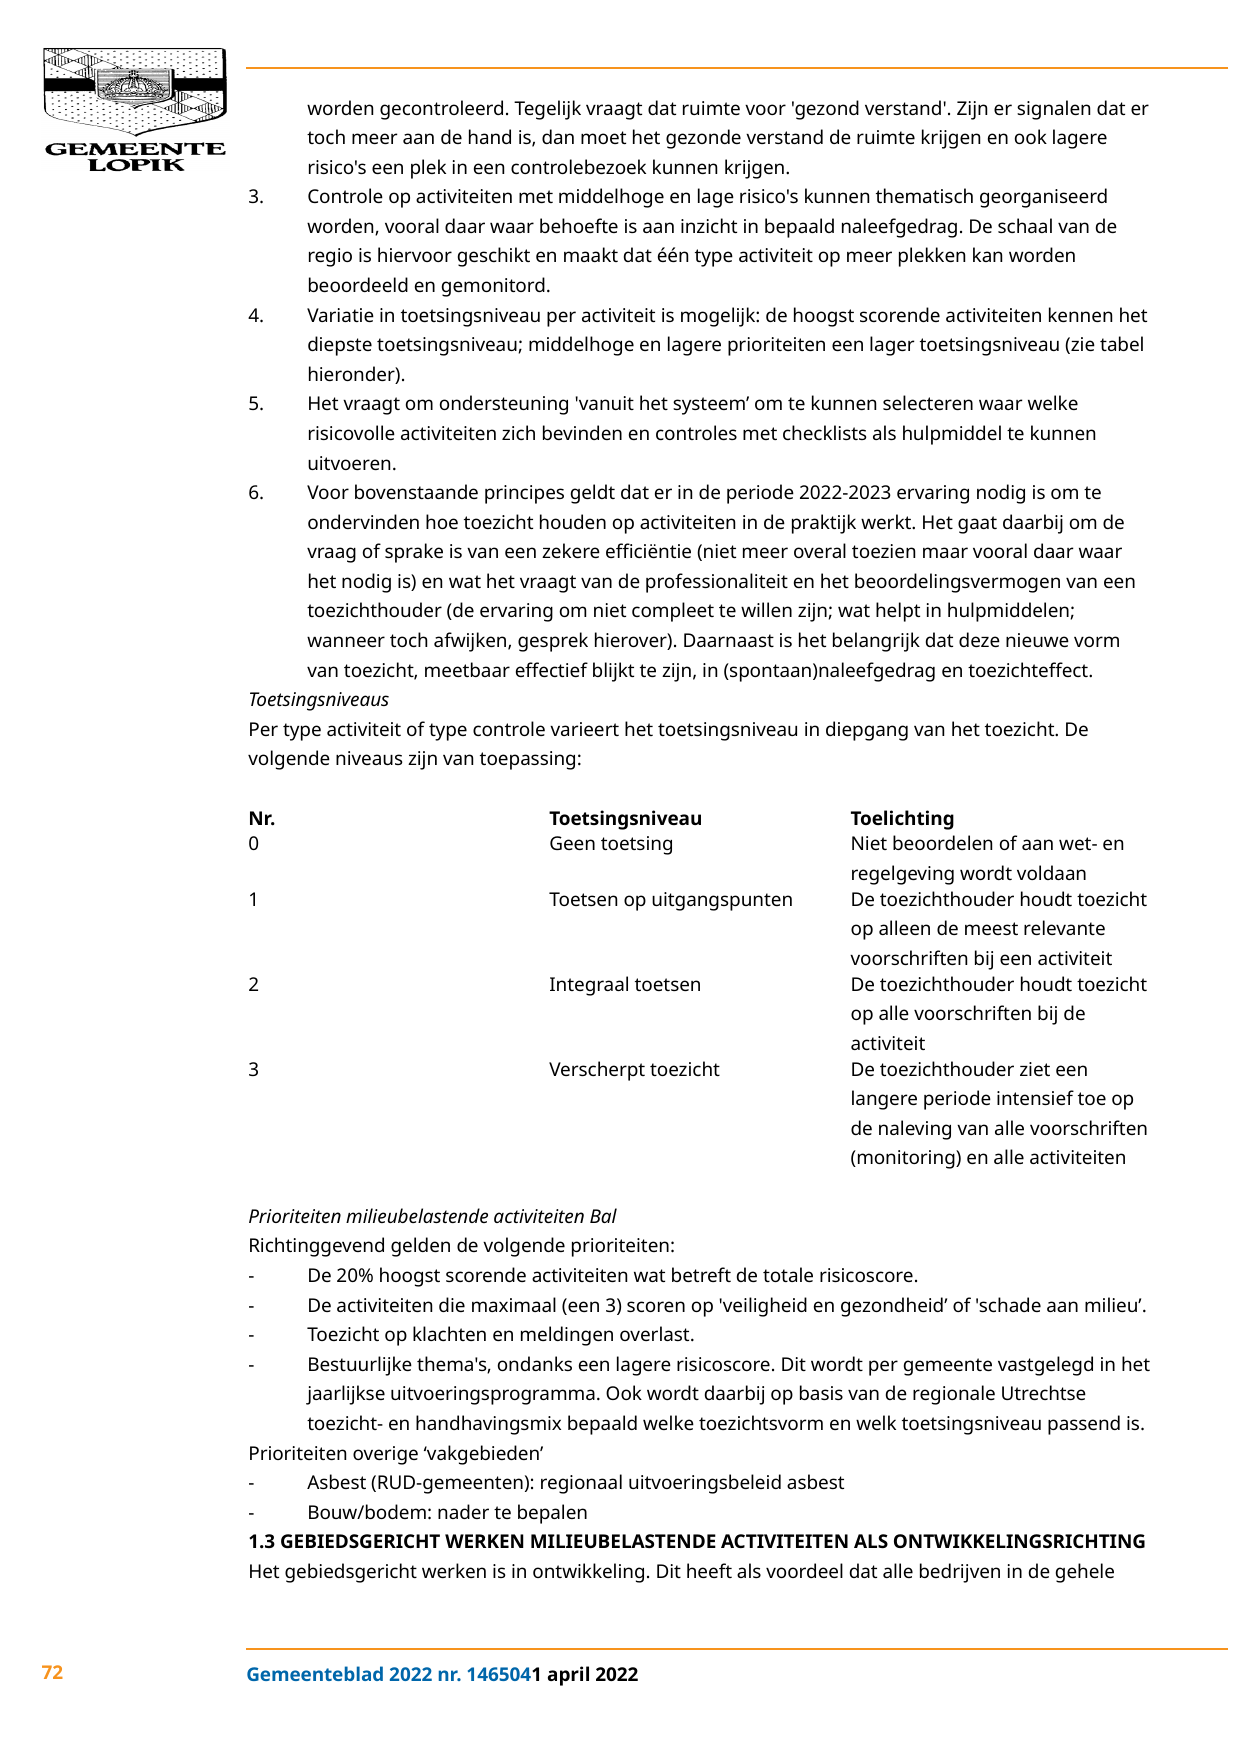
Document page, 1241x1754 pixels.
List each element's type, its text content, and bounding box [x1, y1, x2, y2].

list Het vraagt om ondersteuning 'vanuit het systeem’ om te kunnen selecteren waar welke risicovolle activiteiten zich bevinden en controles met checklists als hulpmiddel te kunnen uitvoeren. [248, 391, 1152, 476]
list Bouw/bodem: nader te bepalen [248, 1499, 1152, 1524]
text Prioriteiten overige ‘vakgebieden’ [248, 1440, 1152, 1465]
text 1.3 GEBIEDSGERICHT WERKEN MILIEUBELASTENDE ACTIVITEITEN ALS ONTWIKKELINGSRICHTING [248, 1528, 1152, 1554]
table_cell 2 [248, 971, 549, 1056]
table_header Toetsingsniveau [549, 805, 850, 831]
table_cell Niet beoordelen of aan wet- en regelgeving wordt voldaan [850, 831, 1152, 886]
list Voor bovenstaande principes geldt dat er in de periode 2022-2023 ervaring nodig is om te ondervinden hoe toezicht houden op activiteiten in de praktijk werkt. Het gaat daarbij om de vraag of sprake is van een zekere efficiëntie (niet meer overal toezien maar vooral daar waar het nodig is) en wat het vraagt van de professionaliteit en het beoordelingsvermogen van een toezichthouder (de ervaring om niet compleet te willen zijn; wat helpt in hulpmiddelen; wanneer toch afwijken, gesprek hierover). Daarnaast is het belangrijk dat deze nieuwe vorm van toezicht, meetbaar effectief blijkt te zijn, in (spontaan)naleefgedrag en toezichteffect. [248, 479, 1152, 683]
list De activiteiten die maximaal (een 3) scoren op 'veiligheid en gezondheid’ of 'schade aan milieu’. [248, 1292, 1152, 1317]
table_header Nr. [248, 805, 549, 831]
table_cell 0 [248, 831, 549, 886]
list Toezicht op klachten en meldingen overlast. [248, 1321, 1152, 1347]
text Het gebiedsgericht werken is in ontwikkeling. Dit heeft als voordeel dat alle bedrijven in de gehele [248, 1558, 1152, 1584]
table_cell Verscherpt toezicht [549, 1056, 850, 1170]
text Prioriteiten milieubelastende activiteiten Bal [248, 1203, 1152, 1229]
list Bestuurlijke thema's, ondanks een lagere risicoscore. Dit wordt per gemeente vastgelegd in het jaarlijkse uitvoeringsprogramma. Ook wordt daarbij op basis van de regionale Utrechtse toezicht- en handhavingsmix bepaald welke toezichtsvorm en welk toetsingsniveau passend is. [248, 1351, 1152, 1436]
table_cell De toezichthouder ziet een langere periode intensief toe op de naleving van alle voorschriften (monitoring) en alle activiteiten [850, 1056, 1152, 1170]
text Toetsingsniveaus [248, 686, 1152, 712]
text Per type activiteit of type controle varieert het toetsingsniveau in diepgang van het toezicht. De volgende niveaus zijn van toepassing: [248, 716, 1152, 771]
list worden gecontroleerd. Tegelijk vraagt dat ruimte voor 'gezond verstand'. Zijn er signalen dat er toch meer aan de hand is, dan moet het gezonde verstand de ruimte krijgen en ook lagere risico's een plek in een controlebezoek kunnen krijgen. [248, 95, 1152, 180]
picture [41, 47, 231, 172]
table_cell De toezichthouder houdt toezicht op alleen de meest relevante voorschriften bij een activiteit [850, 886, 1152, 971]
table_cell Geen toetsing [549, 831, 850, 886]
table_cell 1 [248, 886, 549, 971]
text Richtinggevend gelden de volgende prioriteiten: [248, 1233, 1152, 1258]
list Asbest (RUD-gemeenten): regionaal uitvoeringsbeleid asbest [248, 1469, 1152, 1495]
list Variatie in toetsingsniveau per activiteit is mogelijk: de hoogst scorende activiteiten kennen het diepste toetsingsniveau; middelhoge en lagere prioriteiten een lager toetsingsniveau (zie tabel hieronder). [248, 302, 1152, 387]
list De 20% hoogst scorende activiteiten wat betreft de totale risicoscore. [248, 1262, 1152, 1288]
table_cell Integraal toetsen [549, 971, 850, 1056]
list Controle op activiteiten met middelhoge en lage risico's kunnen thematisch georganiseerd worden, vooral daar waar behoefte is aan inzicht in bepaald naleefgedrag. De schaal van de regio is hiervoor geschikt en maakt dat één type activiteit op meer plekken kan worden beoordeeld en gemonitord. [248, 183, 1152, 298]
table_cell 3 [248, 1056, 549, 1170]
table_cell De toezichthouder houdt toezicht op alle voorschriften bij de activiteit [850, 971, 1152, 1056]
table_header Toelichting [850, 805, 1152, 831]
table_cell Toetsen op uitgangspunten [549, 886, 850, 971]
